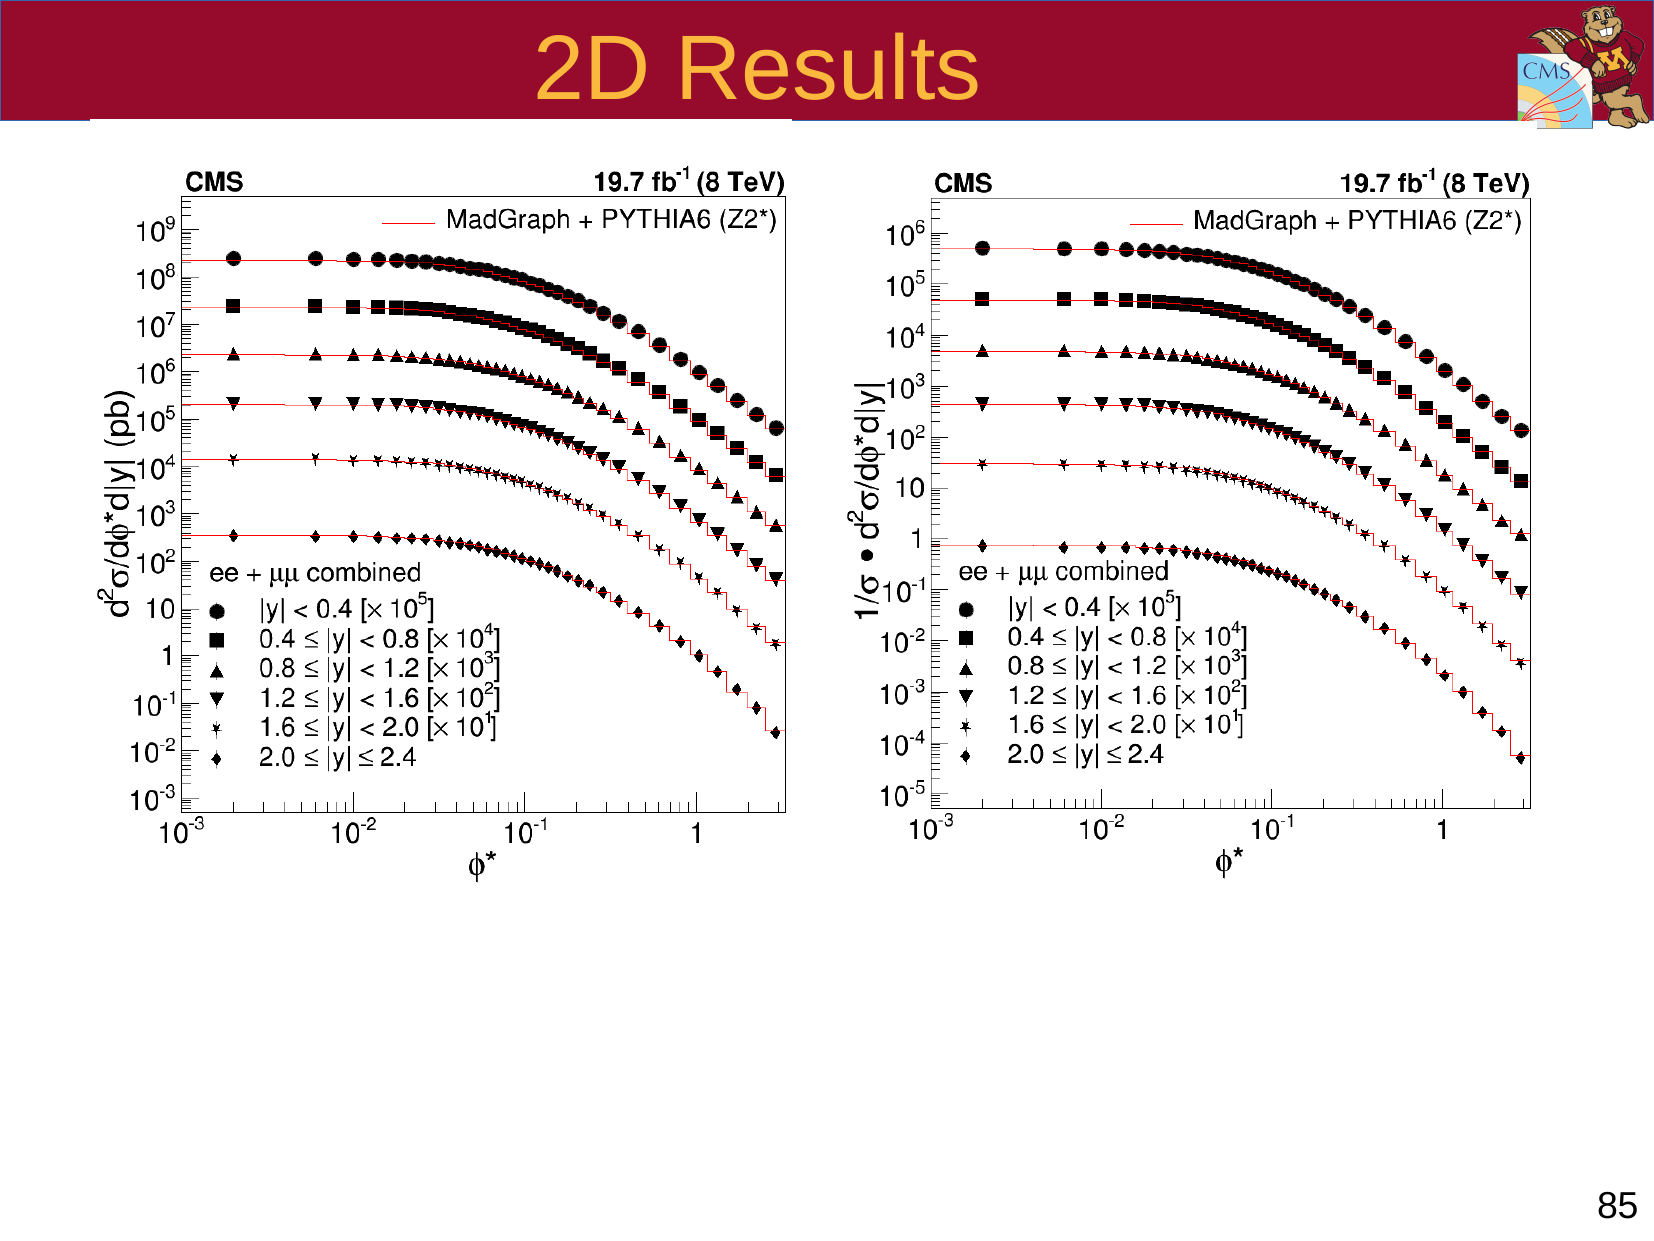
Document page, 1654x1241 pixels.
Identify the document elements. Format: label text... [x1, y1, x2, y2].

title 2D Results [0, 15, 1516, 121]
picture [840, 0, 1652, 885]
picture [90, 119, 792, 889]
